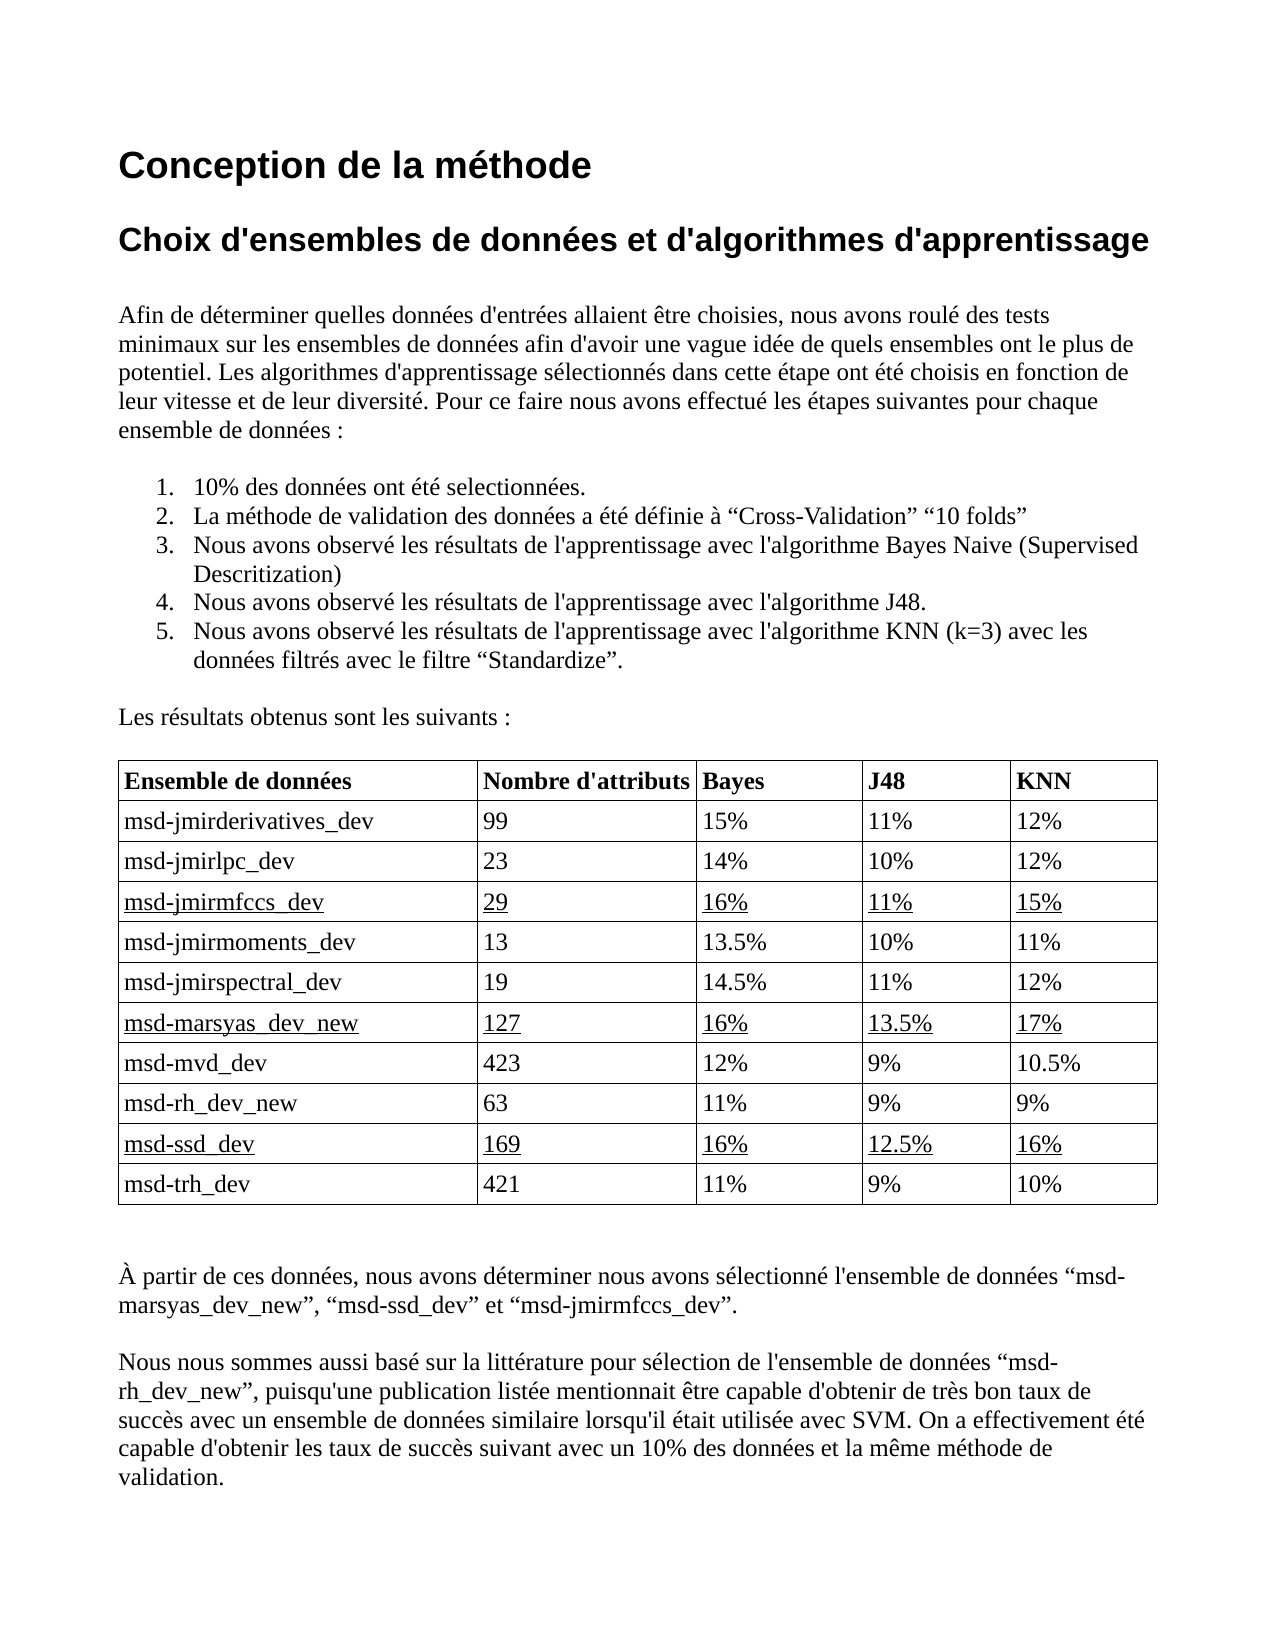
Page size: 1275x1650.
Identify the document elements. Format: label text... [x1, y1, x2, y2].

table_cell 13.5% [697, 922, 862, 962]
subtitle Conception de la méthode [118, 143, 1157, 187]
table_cell msd-rh_dev_new [119, 1084, 477, 1123]
text À partir de ces données, nous avons déterminer nous avons sélectionné l'ensemble de données “msd-marsyas_dev_new”, “msd-ssd_dev” et “msd-jmirmfccs_dev”. [118, 1261, 1157, 1318]
table_cell 23 [478, 842, 696, 881]
table_header Nombre d'attributs [478, 761, 696, 800]
table_cell msd-mvd_dev [119, 1043, 477, 1082]
table_header J48 [863, 761, 1010, 800]
table_cell 9% [1011, 1084, 1157, 1123]
list Nous avons observé les résultats de l'apprentissage avec l'algorithme J48. [156, 587, 1157, 616]
table_cell 12% [697, 1043, 862, 1082]
table_cell 16% [697, 1003, 862, 1042]
table_cell 12.5% [863, 1124, 1010, 1163]
table_cell 16% [697, 882, 862, 921]
table_cell msd-ssd_dev [119, 1124, 477, 1163]
table_cell msd-jmirmfccs_dev [119, 882, 477, 921]
table_cell 19 [478, 963, 696, 1002]
table_cell 99 [478, 801, 696, 841]
table_cell 14.5% [697, 963, 862, 1002]
table_cell msd-jmirmoments_dev [119, 922, 477, 962]
table_cell 11% [1011, 922, 1157, 962]
table_cell 17% [1011, 1003, 1157, 1042]
table_cell 13 [478, 922, 696, 962]
table_cell 9% [863, 1043, 1010, 1082]
table_cell 11% [863, 801, 1010, 841]
table_cell msd-jmirlpc_dev [119, 842, 477, 881]
text Afin de déterminer quelles données d'entrées allaient être choisies, nous avons roulé des tests minimaux sur les ensembles de données afin d'avoir une vague idée de quels ensembles ont le plus de potentiel. Les algorithmes d'apprentissage sélectionnés dans cette étape ont été choisis en fonction de leur vitesse et de leur diversité. Pour ce faire nous avons effectué les étapes suivantes pour chaque ensemble de données : [118, 300, 1157, 444]
table_cell 11% [863, 963, 1010, 1002]
table_cell 421 [478, 1164, 696, 1203]
table_cell 11% [863, 882, 1010, 921]
table_cell 14% [697, 842, 862, 881]
table_cell 12% [1011, 842, 1157, 881]
text Nous nous sommes aussi basé sur la littérature pour sélection de l'ensemble de données “msd-rh_dev_new”, puisqu'une publication listée mentionnait être capable d'obtenir de très bon taux de succès avec un ensemble de données similaire lorsqu'il était utilisée avec SVM. On a effectivement été capable d'obtenir les taux de succès suivant avec un 10% des données et la même méthode de validation. [118, 1347, 1157, 1491]
table_cell 29 [478, 882, 696, 921]
table_cell 9% [863, 1164, 1010, 1203]
subtitle Choix d'ensembles de données et d'algorithmes d'apprentissage [118, 220, 1157, 259]
table_cell msd-jmirspectral_dev [119, 963, 477, 1002]
table_header KNN [1011, 761, 1157, 800]
list La méthode de validation des données a été définie à “Cross-Validation” “10 folds” [156, 501, 1157, 530]
table_cell 10% [1011, 1164, 1157, 1203]
table_cell 10% [863, 842, 1010, 881]
table_cell 13.5% [863, 1003, 1010, 1042]
text Les résultats obtenus sont les suivants : [118, 702, 1157, 731]
list Nous avons observé les résultats de l'apprentissage avec l'algorithme KNN (k=3) avec les données filtrés avec le filtre “Standardize”. [156, 616, 1157, 674]
table_cell 15% [697, 801, 862, 841]
list Nous avons observé les résultats de l'apprentissage avec l'algorithme Bayes Naive (Supervised Descritization) [156, 530, 1157, 587]
table_cell 63 [478, 1084, 696, 1123]
table_cell 16% [1011, 1124, 1157, 1163]
table_cell 10.5% [1011, 1043, 1157, 1082]
table_cell 12% [1011, 801, 1157, 841]
table_cell msd-trh_dev [119, 1164, 477, 1203]
list 10% des données ont été selectionnées. [156, 472, 1157, 501]
table_cell 423 [478, 1043, 696, 1082]
table_cell 11% [697, 1164, 862, 1203]
table_cell msd-jmirderivatives_dev [119, 801, 477, 841]
table_cell 11% [697, 1084, 862, 1123]
table_cell 127 [478, 1003, 696, 1042]
table_cell msd-marsyas_dev_new [119, 1003, 477, 1042]
table_header Bayes [697, 761, 862, 800]
table_cell 16% [697, 1124, 862, 1163]
table_cell 15% [1011, 882, 1157, 921]
table_cell 9% [863, 1084, 1010, 1123]
table_cell 12% [1011, 963, 1157, 1002]
table_cell 10% [863, 922, 1010, 962]
table_cell 169 [478, 1124, 696, 1163]
table_header Ensemble de données [119, 761, 477, 800]
